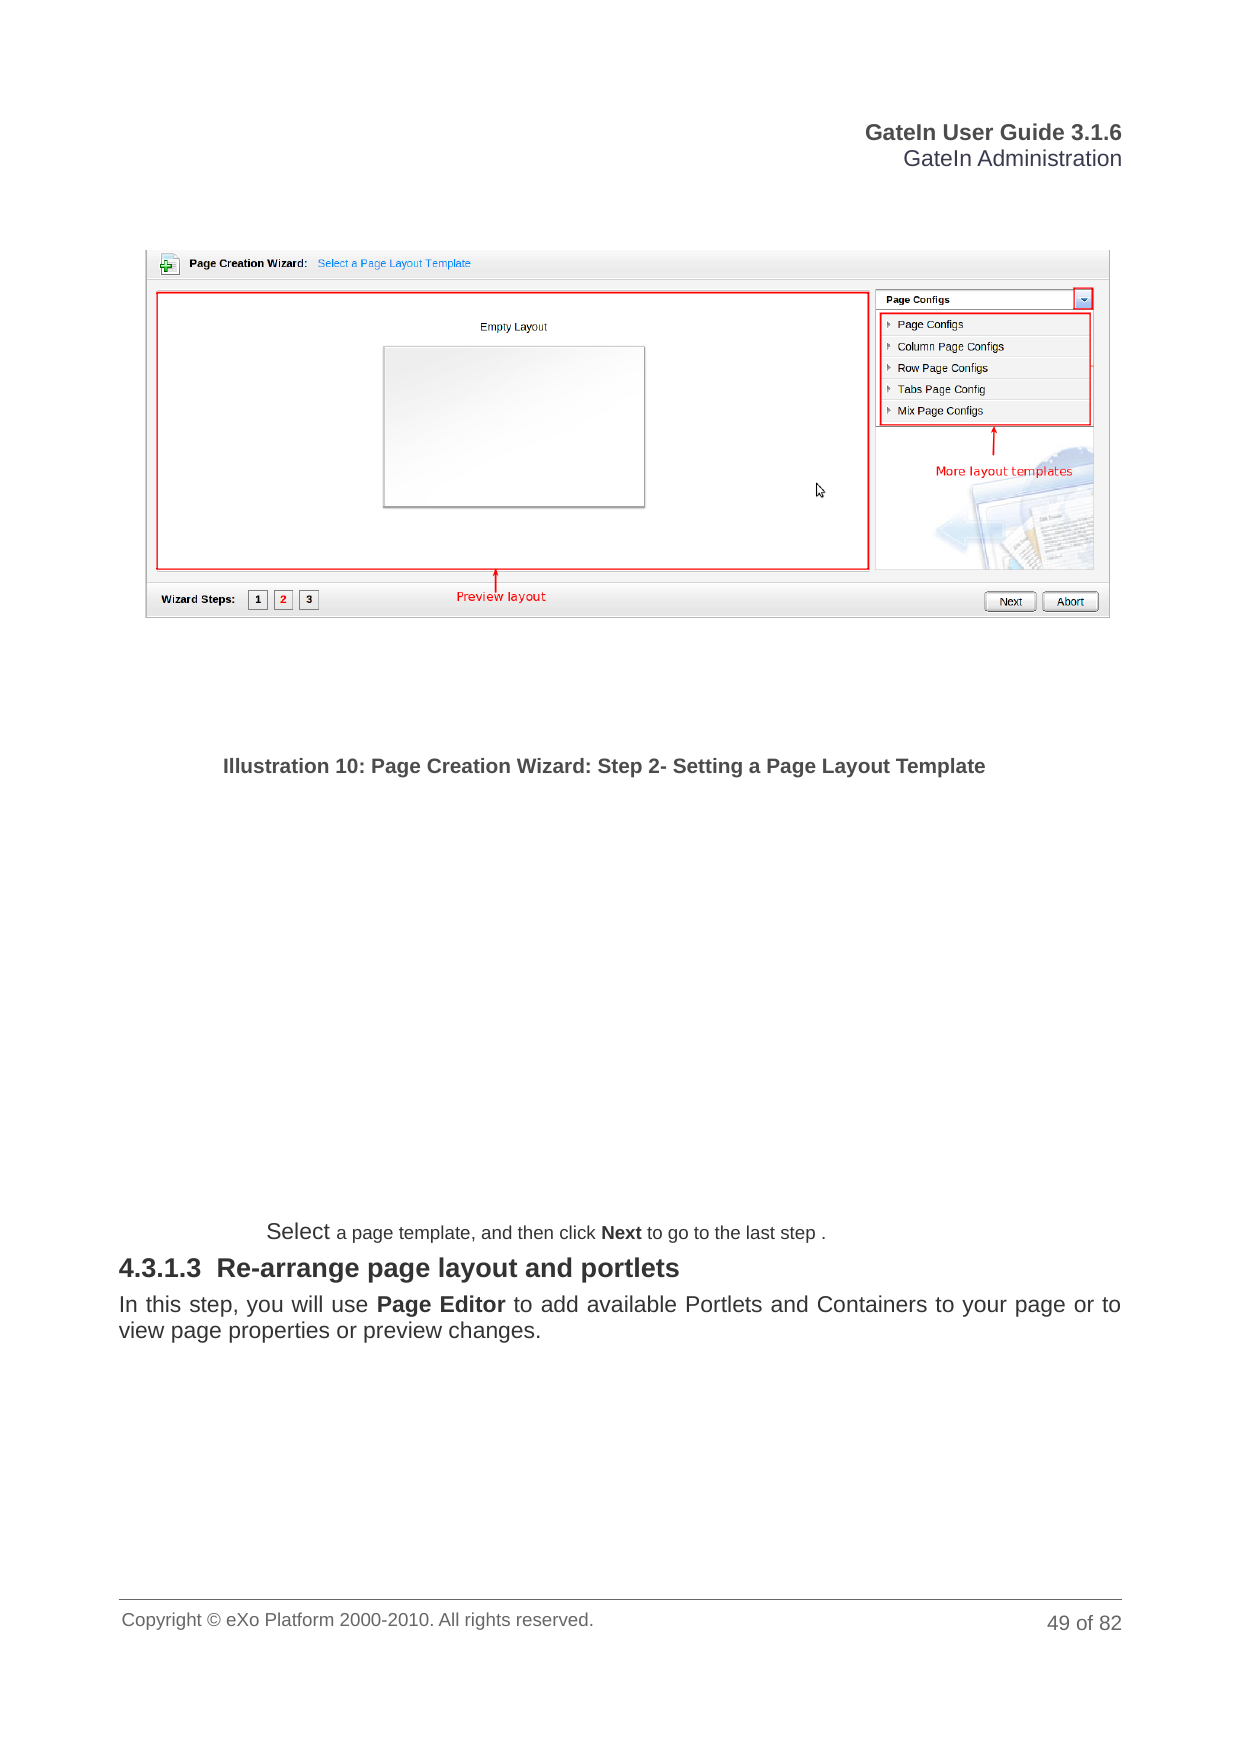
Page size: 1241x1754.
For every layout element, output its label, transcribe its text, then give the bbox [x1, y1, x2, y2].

subtitle Re-arrange page layout and portlets [118, 1252, 1122, 1283]
picture [145, 250, 1110, 618]
text In this step, you will use Page Editor to add available Portlets and Containers to your page or to view page properties or preview changes. [118, 1291, 1122, 1343]
